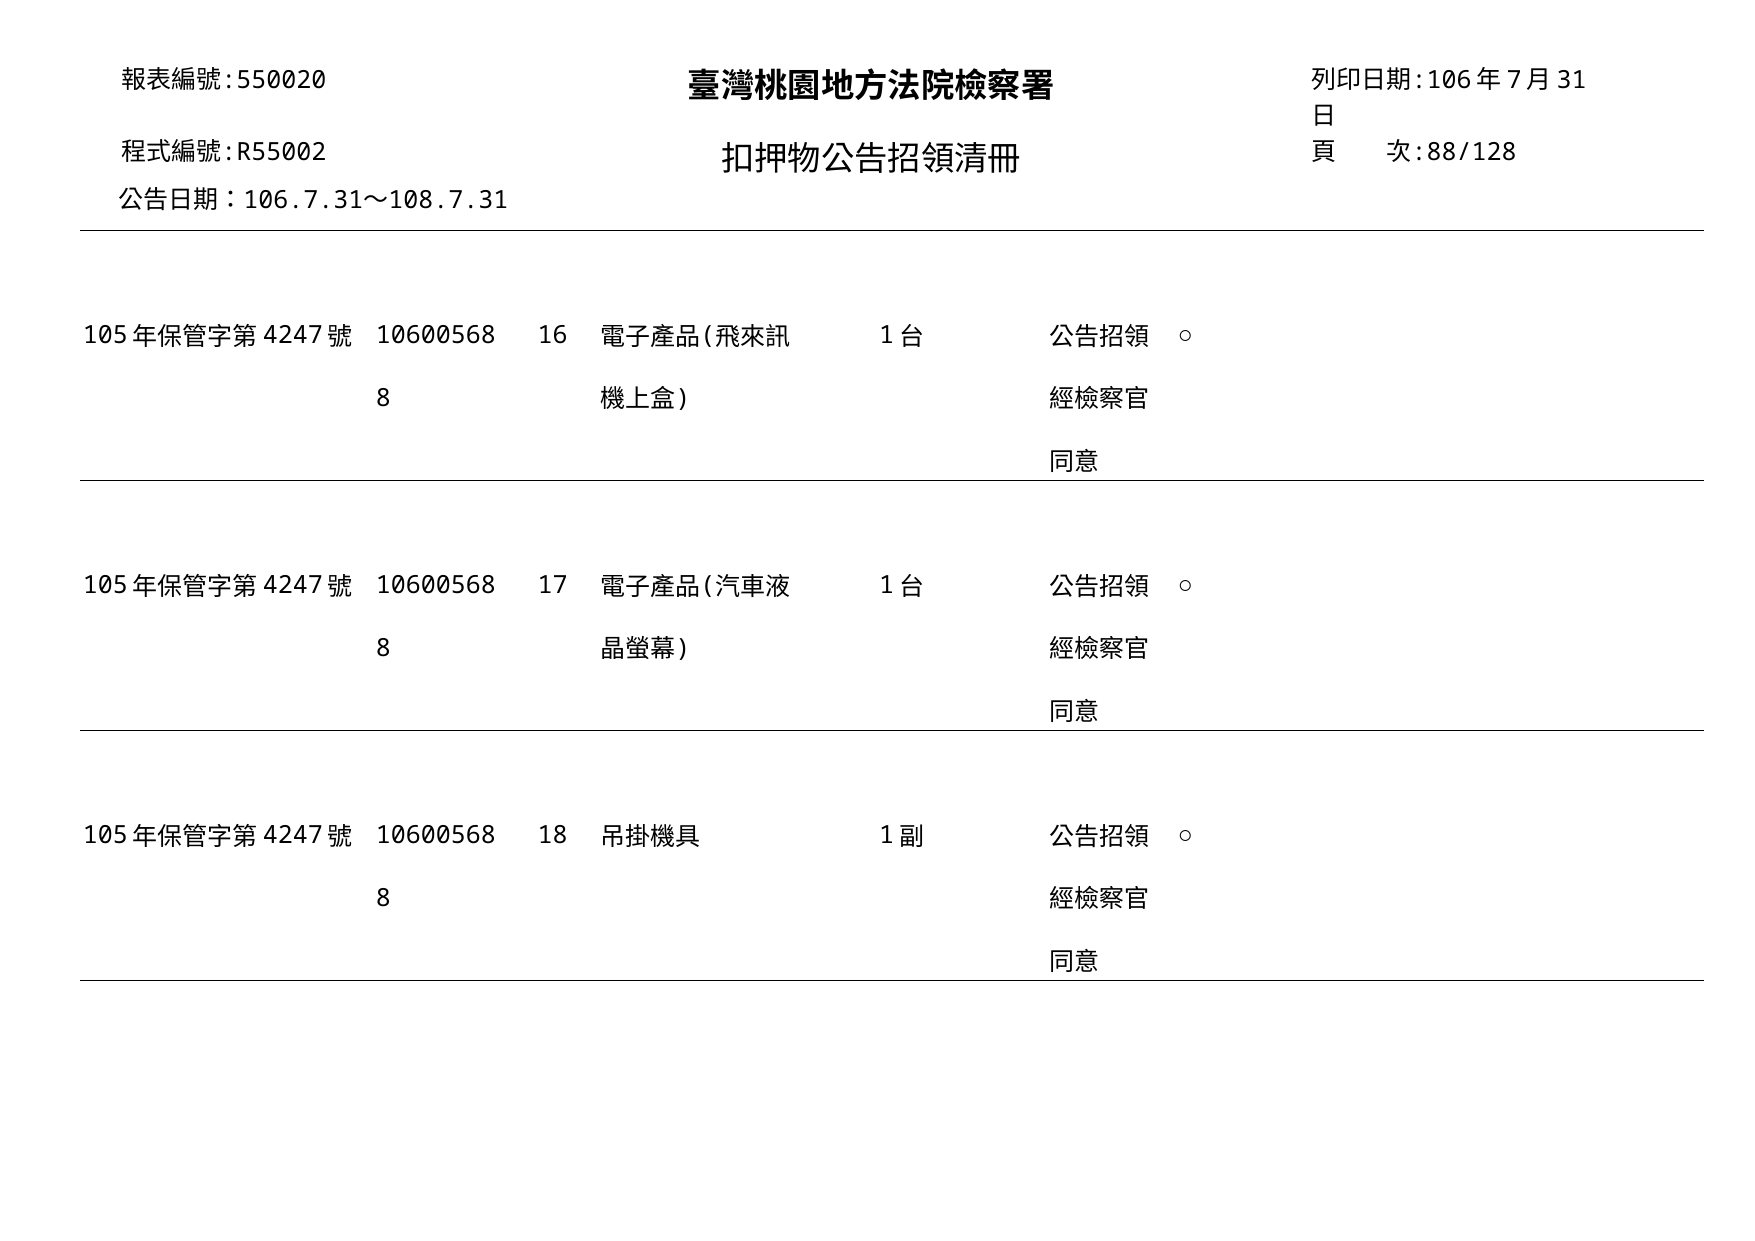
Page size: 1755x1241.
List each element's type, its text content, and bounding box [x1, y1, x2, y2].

table_cell 18 [507, 731, 597, 980]
table_cell 1台 [808, 231, 927, 480]
table_cell 105年保管字第4247號 [80, 231, 373, 480]
table_cell [1575, 231, 1704, 480]
table_cell ○ [1175, 481, 1317, 730]
table_cell 17 [507, 481, 597, 730]
table_cell 公告招領經檢察官同意 [1046, 231, 1175, 480]
table_cell 電子產品(飛來訊機上盒) [597, 231, 807, 480]
table_cell 1副 [808, 731, 927, 980]
table_cell 105年保管字第4247號 [80, 481, 373, 730]
table_cell [1317, 481, 1575, 730]
table_cell [1317, 231, 1575, 480]
table_cell 吊掛機具 [597, 731, 807, 980]
table_cell 電子產品(汽車液晶螢幕) [597, 481, 807, 730]
table_cell 公告招領經檢察官同意 [1046, 481, 1175, 730]
table_cell ○ [1175, 231, 1317, 480]
table_cell 公告招領經檢察官同意 [1046, 731, 1175, 980]
table_cell 106005688 [373, 481, 507, 730]
table_cell [927, 731, 1046, 980]
table_cell 106005688 [373, 731, 507, 980]
table_cell ○ [1175, 731, 1317, 980]
table_cell 105年保管字第4247號 [80, 731, 373, 980]
table_cell [1317, 731, 1575, 980]
table_cell 106005688 [373, 231, 507, 480]
table_cell 16 [507, 231, 597, 480]
table_cell [1575, 481, 1704, 730]
table_cell [927, 481, 1046, 730]
table_cell [1575, 731, 1704, 980]
table_cell 1台 [808, 481, 927, 730]
table_cell [927, 231, 1046, 480]
